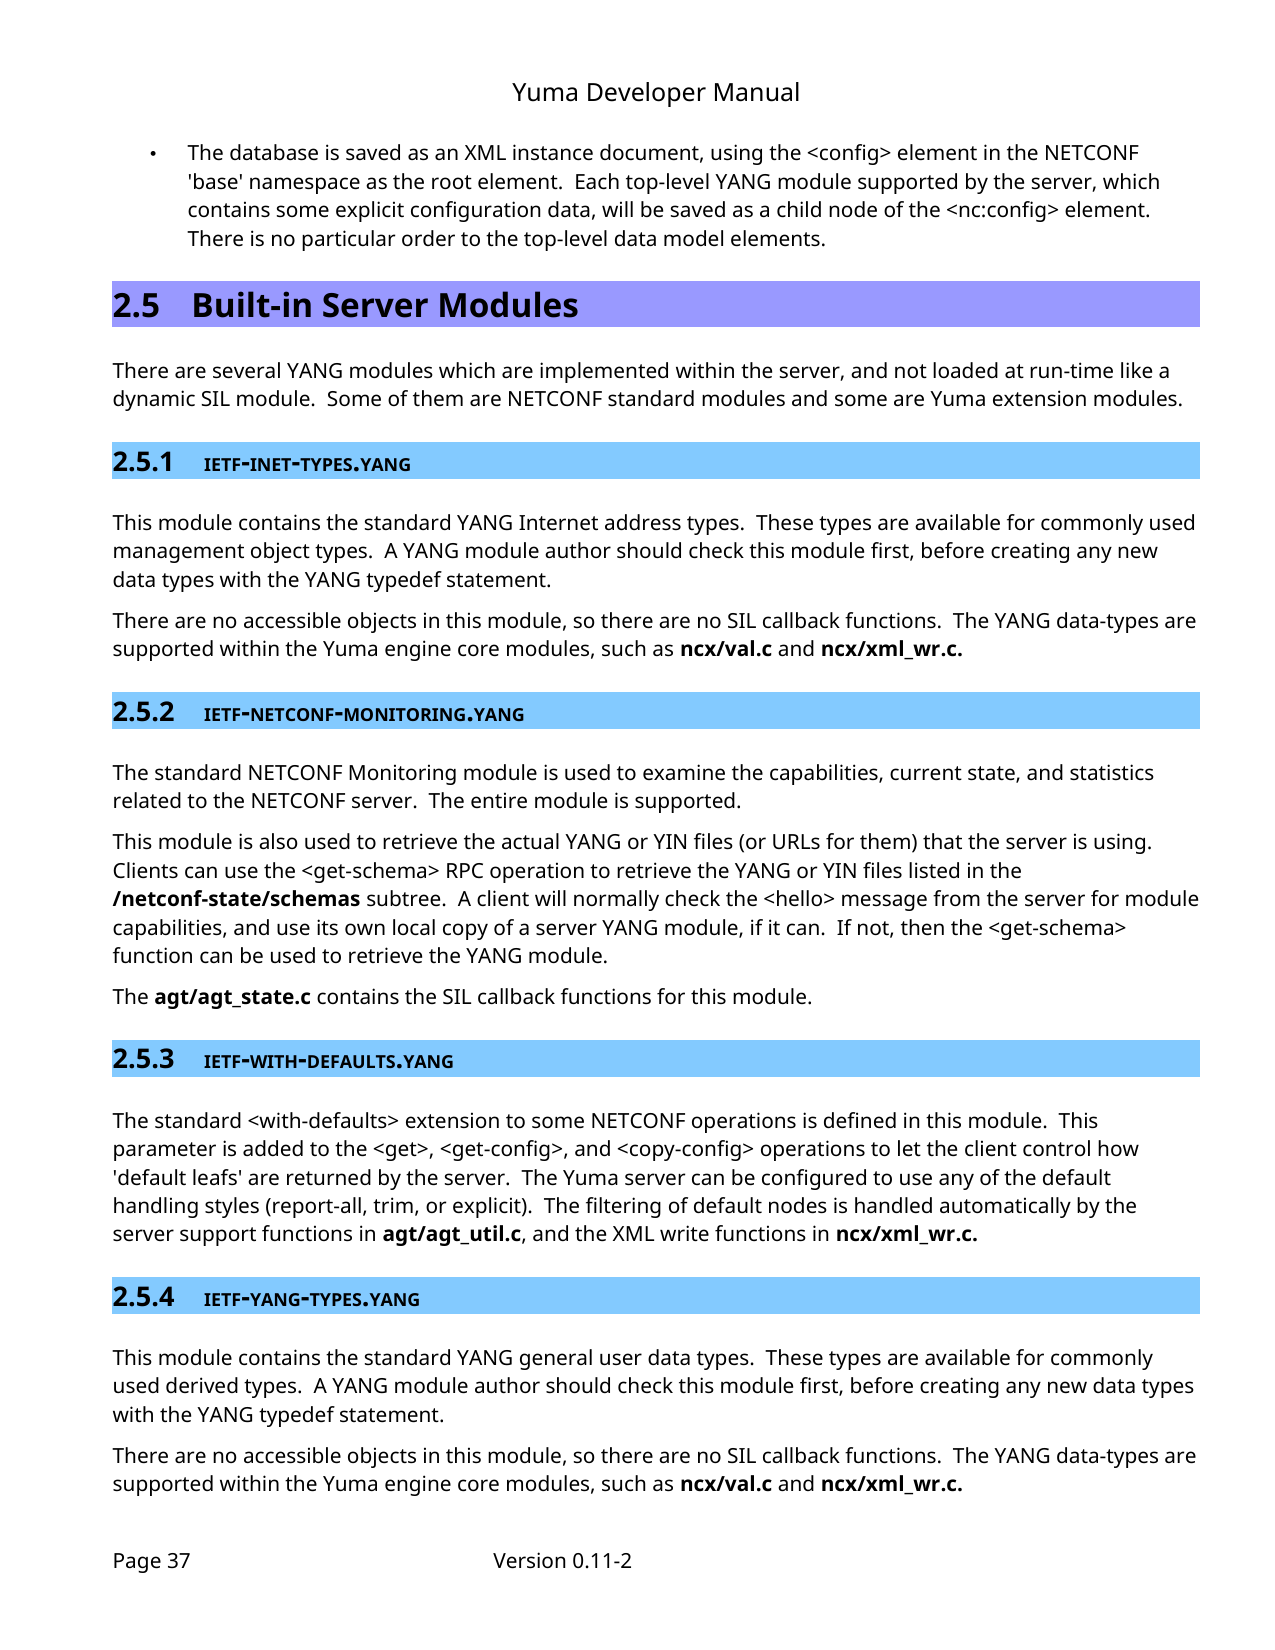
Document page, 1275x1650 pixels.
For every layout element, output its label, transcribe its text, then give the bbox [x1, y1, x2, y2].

subtitle ietf-netconf-monitoring.yang [112, 692, 1200, 729]
text There are no accessible objects in this module, so there are no SIL callback functions. The YANG data-types are supported within the Yuma engine core modules, such as ncx/val.c and ncx/xml_wr.c. [112, 606, 1200, 663]
text The agt/agt_state.c contains the SIL callback functions for this module. [112, 982, 1200, 1011]
text This module contains the standard YANG general user data types. These types are available for commonly used derived types. A YANG module author should check this module first, before creating any new data types with the YANG typedef statement. [112, 1343, 1200, 1428]
text The standard <with-defaults> extension to some NETCONF operations is defined in this module. This parameter is added to the <get>, <get-config>, and <copy-config> operations to let the client control how 'default leafs' are returned by the server. The Yuma server can be configured to use any of the default handling styles (report-all, trim, or explicit). The filtering of default nodes is handled automatically by the server support functions in agt/agt_util.c, and the XML write functions in ncx/xml_wr.c. [112, 1106, 1200, 1248]
text There are several YANG modules which are implemented within the server, and not loaded at run-time like a dynamic SIL module. Some of them are NETCONF standard modules and some are Yuma extension modules. [112, 356, 1200, 413]
subtitle ietf-inet-types.yang [112, 442, 1200, 479]
subtitle Built-in Server Modules [112, 281, 1200, 327]
list The database is saved as an XML instance document, using the <config> element in the NETCONF 'base' namespace as the root element. Each top-level YANG module supported by the server, which contains some explicit configuration data, will be saved as a child node of the <nc:config> element. There is no particular order to the top-level data model elements. [150, 138, 1200, 252]
text This module is also used to retrieve the actual YANG or YIN files (or URLs for them) that the server is using. Clients can use the <get-schema> RPC operation to retrieve the YANG or YIN files listed in the /netconf-state/schemas subtree. A client will normally check the <hello> message from the server for module capabilities, and use its own local copy of a server YANG module, if it can. If not, then the <get-schema> function can be used to retrieve the YANG module. [112, 827, 1200, 969]
text This module contains the standard YANG Internet address types. These types are available for commonly used management object types. A YANG module author should check this module first, before creating any new data types with the YANG typedef statement. [112, 508, 1200, 593]
text The standard NETCONF Monitoring module is used to examine the capabilities, current state, and statistics related to the NETCONF server. The entire module is supported. [112, 758, 1200, 815]
subtitle ietf-yang-types.yang [112, 1277, 1200, 1314]
text There are no accessible objects in this module, so there are no SIL callback functions. The YANG data-types are supported within the Yuma engine core modules, such as ncx/val.c and ncx/xml_wr.c. [112, 1441, 1200, 1498]
subtitle ietf-with-defaults.yang [112, 1040, 1200, 1077]
